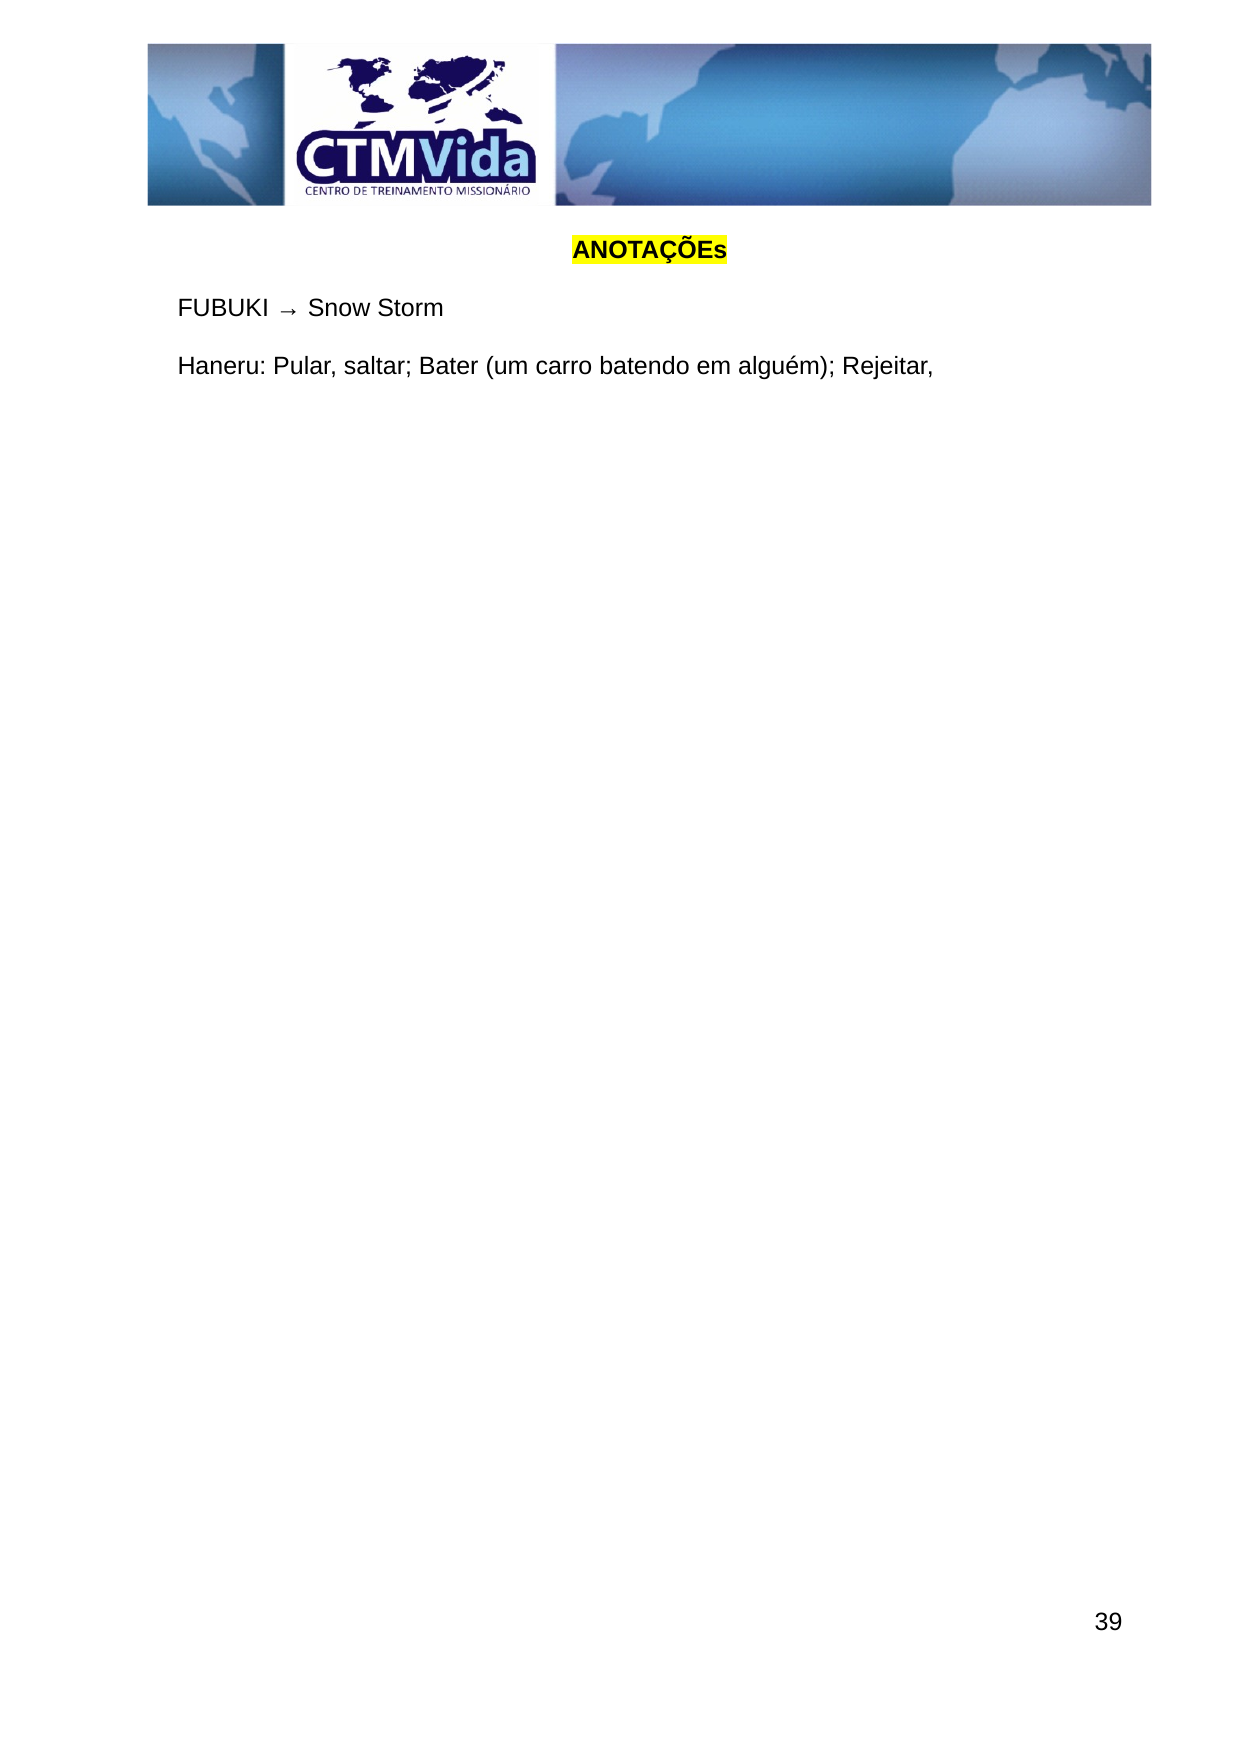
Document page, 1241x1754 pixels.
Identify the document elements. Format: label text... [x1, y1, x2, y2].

picture [147, 43, 1152, 206]
text FUBUKI → Snow Storm [177, 293, 1122, 322]
text ANOTAÇÕEs [177, 235, 1122, 264]
text Haneru: Pular, saltar; Bater (um carro batendo em alguém); Rejeitar, [177, 351, 1122, 379]
